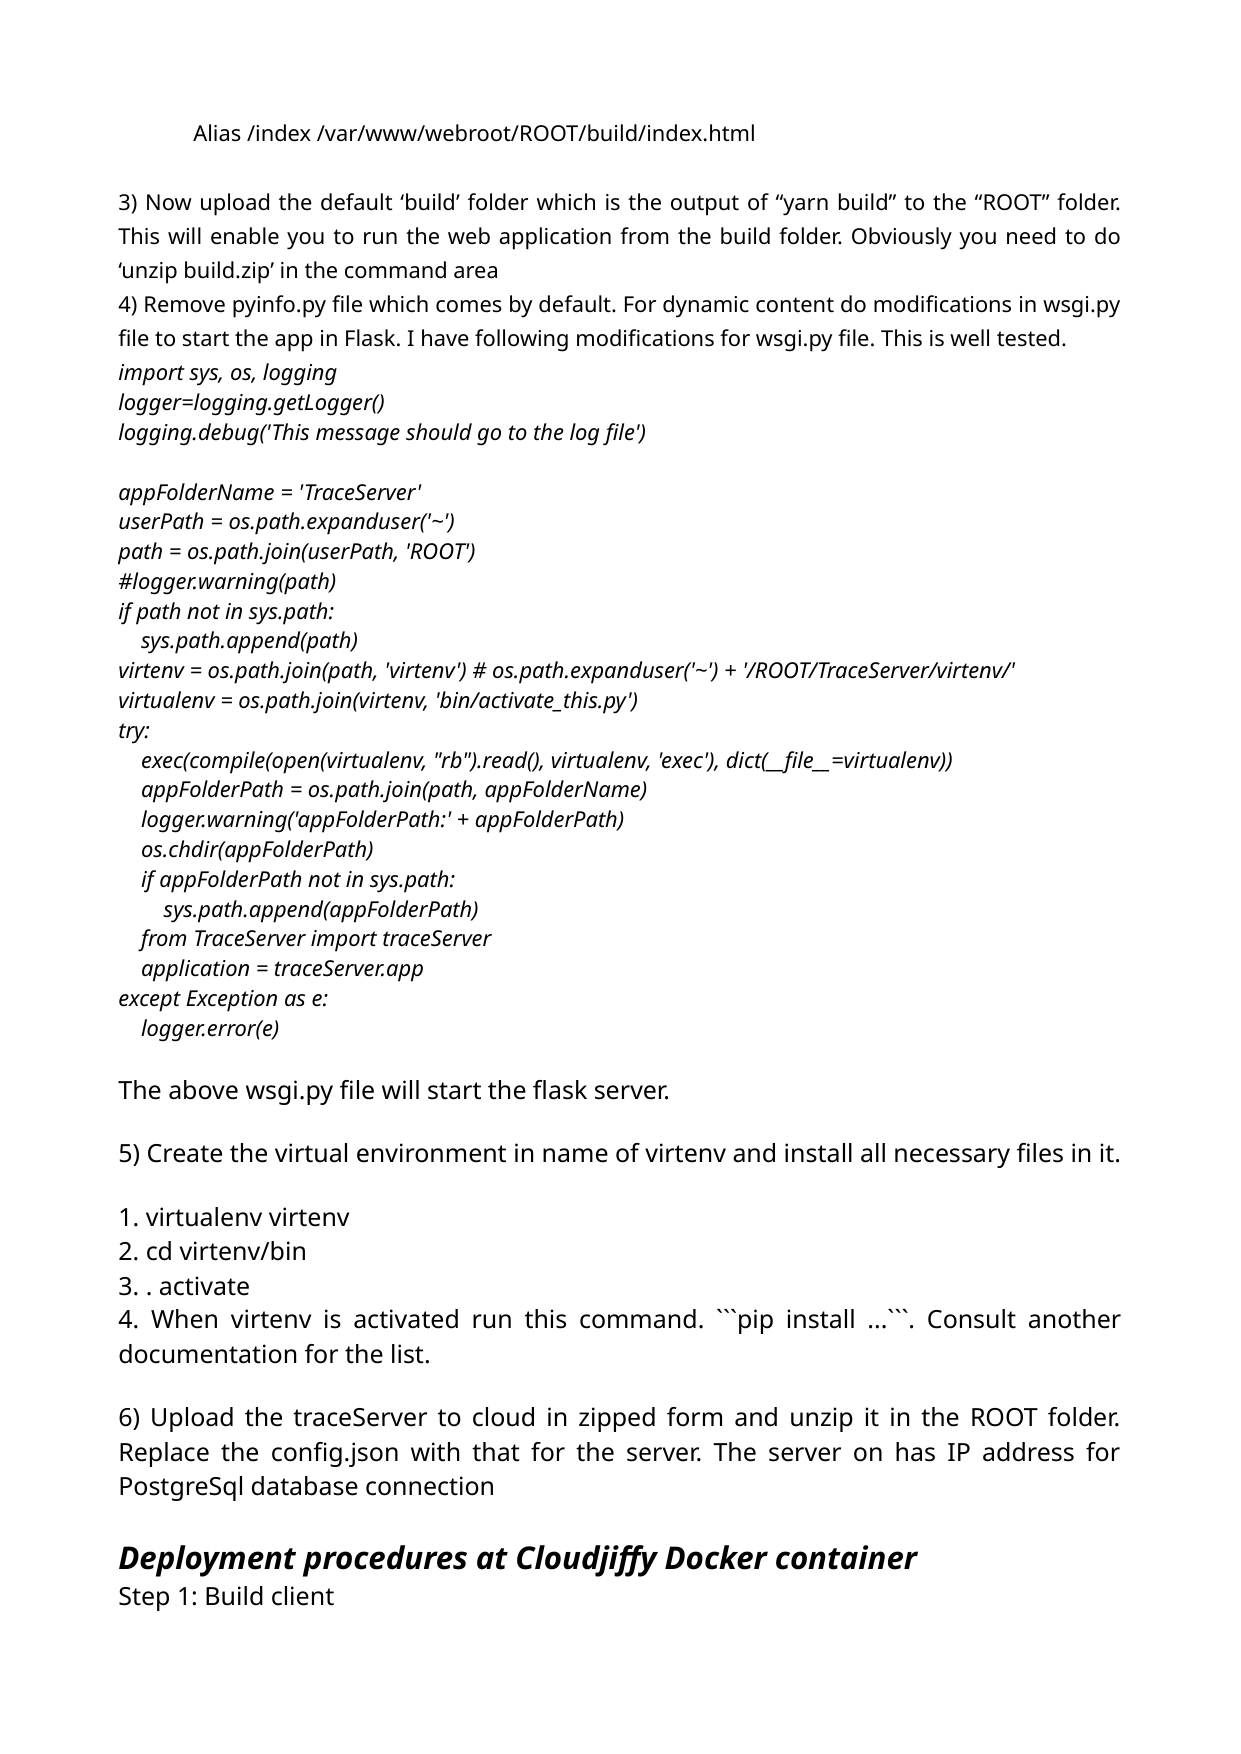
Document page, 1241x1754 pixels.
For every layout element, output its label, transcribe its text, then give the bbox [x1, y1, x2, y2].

text userPath = os.path.expanduser('~') [118, 506, 1122, 536]
text Alias /index /var/www/webroot/ROOT/build/index.html [118, 118, 1122, 148]
text exec(compile(open(virtualenv, "rb").read(), virtualenv, 'exec'), dict(__file__=virtualenv)) [118, 744, 1122, 774]
text #logger.warning(path) [118, 566, 1122, 596]
text 6) Upload the traceServer to cloud in zipped form and unzip it in the ROOT folder. Replace the config.json with that for the server. The server on has IP address for PostgreSql database connection [118, 1400, 1122, 1502]
text os.chdir(appFolderPath) [118, 834, 1122, 864]
text from TraceServer import traceServer [118, 923, 1122, 953]
text 1. virtualenv virtenv [118, 1200, 1122, 1234]
text 3) Now upload the default ‘build’ folder which is the output of “yarn build” to the “ROOT” folder. This will enable you to run the web application from the build folder. Obviously you need to do ‘unzip build.zip’ in the command area [118, 186, 1122, 284]
text sys.path.append(path) [118, 625, 1122, 655]
text logging.debug('This message should go to the log file') [118, 417, 1122, 447]
text logger=logging.getLogger() [118, 387, 1122, 417]
text import sys, os, logging [118, 357, 1122, 387]
text if path not in sys.path: [118, 596, 1122, 625]
text virtualenv = os.path.join(virtenv, 'bin/activate_this.py') [118, 685, 1122, 715]
text sys.path.append(appFolderPath) [118, 893, 1122, 923]
text 3. . activate [118, 1268, 1122, 1302]
subtitle Deployment procedures at Cloudjiffy Docker container [118, 1536, 1122, 1579]
text 4. When virtenv is activated run this command. ```pip install ...```. Consult another documentation for the list. [118, 1302, 1122, 1370]
text virtenv = os.path.join(path, 'virtenv') # os.path.expanduser('~') + '/ROOT/TraceServer/virtenv/' [118, 655, 1122, 685]
text appFolderPath = os.path.join(path, appFolderName) [118, 774, 1122, 804]
text try: [118, 715, 1122, 744]
text application = traceServer.app [118, 953, 1122, 983]
text 5) Create the virtual environment in name of virtenv and install all necessary files in it. [118, 1136, 1122, 1170]
text 4) Remove pyinfo.py file which comes by default. For dynamic content do modifications in wsgi.py file to start the app in Flask. I have following modifications for wsgi.py file. This is well tested. [118, 289, 1122, 353]
text path = os.path.join(userPath, 'ROOT') [118, 536, 1122, 566]
text logger.warning('appFolderPath:' + appFolderPath) [118, 804, 1122, 834]
text if appFolderPath not in sys.path: [118, 864, 1122, 893]
text Step 1: Build client [118, 1579, 1122, 1613]
text appFolderName = 'TraceServer' [118, 476, 1122, 506]
text logger.error(e) [118, 1013, 1122, 1042]
text except Exception as e: [118, 983, 1122, 1013]
text 2. cd virtenv/bin [118, 1234, 1122, 1268]
text The above wsgi.py file will start the flask server. [118, 1072, 1122, 1106]
